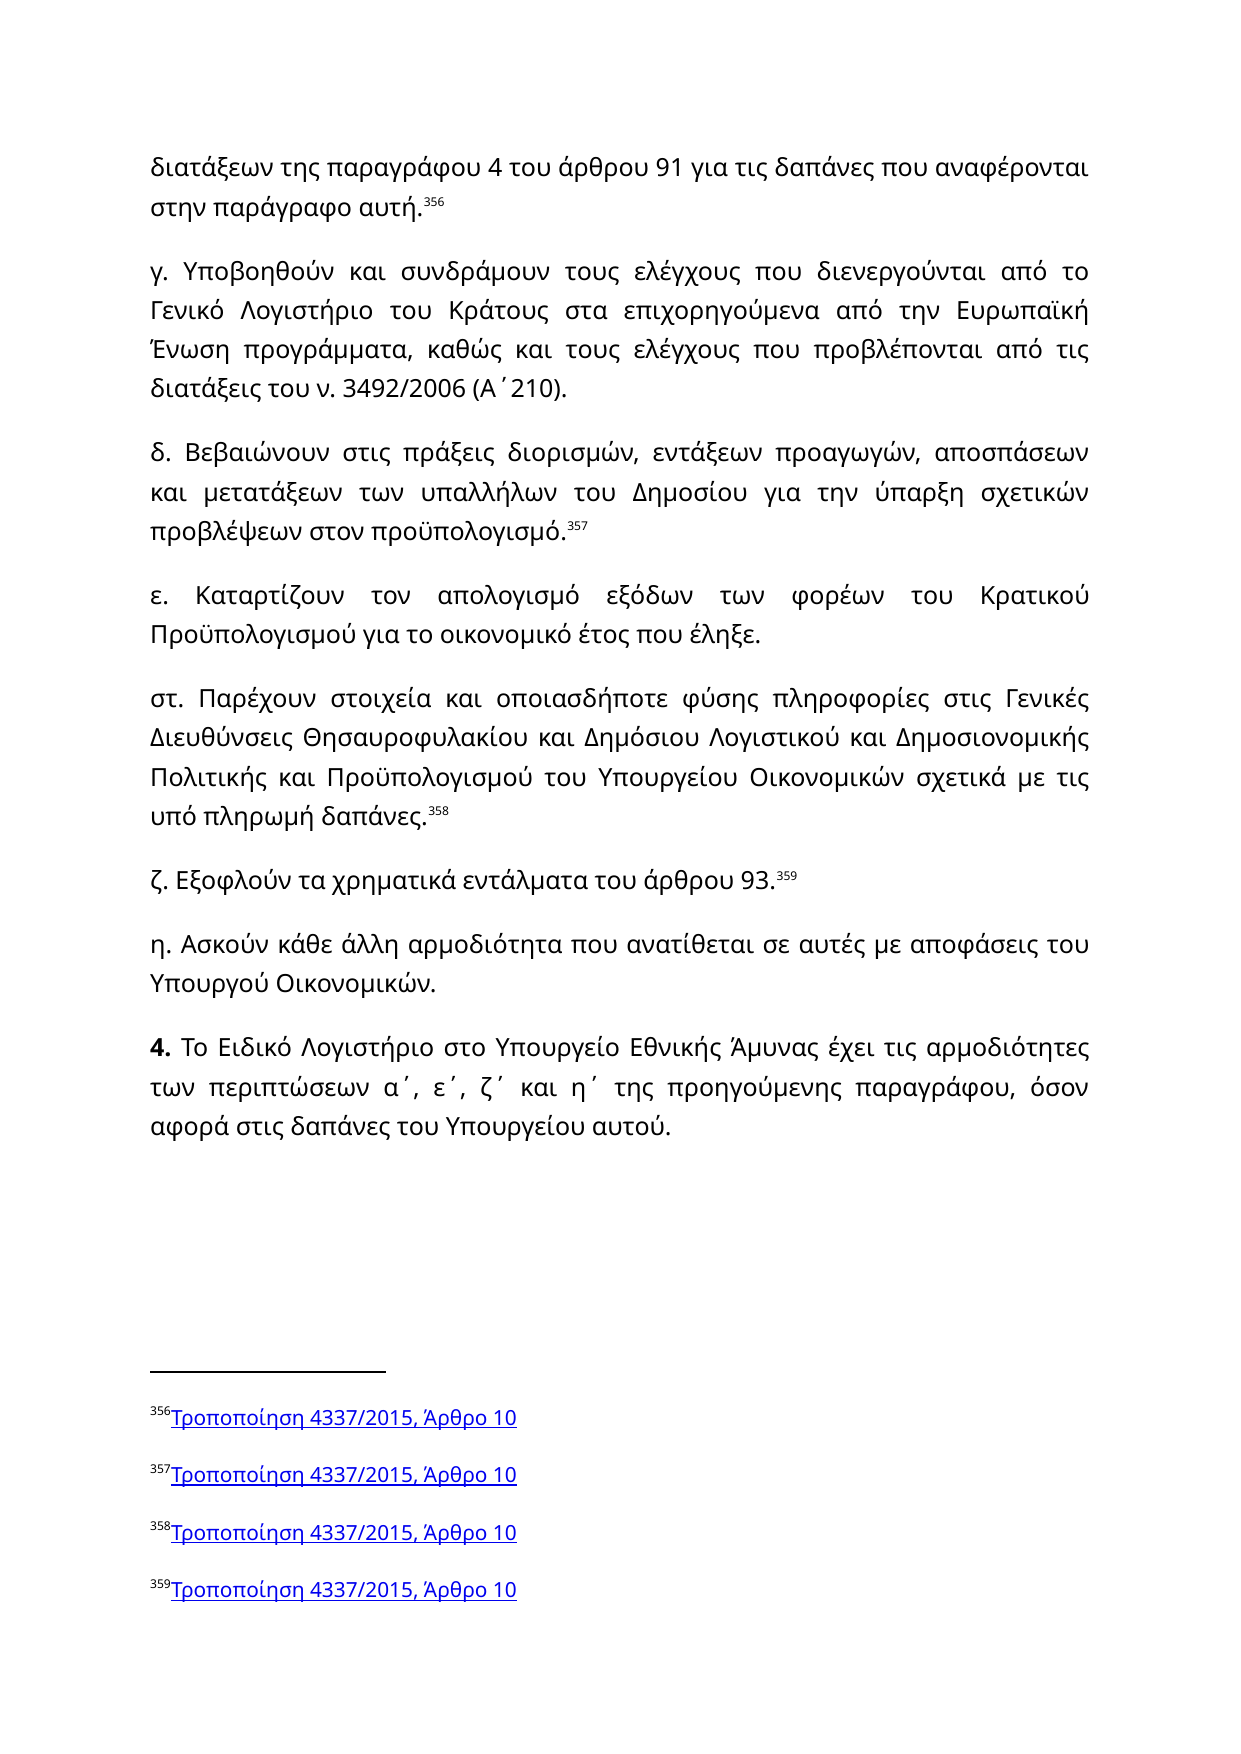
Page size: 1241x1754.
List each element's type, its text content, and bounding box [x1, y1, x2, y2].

text Τροποποίηση 4337/2015, Άρθρο 10 [150, 1460, 1090, 1489]
text ε. Καταρτίζουν τον απολογισμό εξόδων των φορέων του Κρατικού Προϋπολογισμού για το οικονομικό έτος που έληξε. [150, 577, 1090, 651]
text ζ. Εξοφλούν τα χρηματικά εντάλματα του άρθρου 93. [150, 862, 1090, 897]
text δ. Βεβαιώνουν στις πράξεις διορισμών, εντάξεων προαγωγών, αποσπάσεων και μετατάξεων των υπαλλήλων του Δημοσίου για την ύπαρξη σχετικών προβλέψεων στον προϋπολογισμό. [150, 435, 1090, 547]
text η. Ασκούν κάθε άλλη αρμοδιότητα που ανατίθεται σε αυτές με αποφάσεις του Υπουργού Οικονομικών. [150, 927, 1090, 1000]
text διατάξεων της παραγράφου 4 του άρθρου 91 για τις δαπάνες που αναφέρονται στην παράγραφο αυτή. [150, 150, 1090, 223]
text γ. Υποβοηθούν και συνδράμουν τους ελέγχους που διενεργούνται από το Γενικό Λογιστήριο του Κράτους στα επιχορηγούμενα από την Ευρωπαϊκή Ένωση προγράμματα, καθώς και τους ελέγχους που προβλέπονται από τις διατάξεις του ν. 3492/2006 (Α΄210). [150, 253, 1090, 405]
text Τροποποίηση 4337/2015, Άρθρο 10 [150, 1518, 1090, 1546]
text 4. Το Ειδικό Λογιστήριο στο Υπουργείο Εθνικής Άμυνας έχει τις αρμοδιότητες των περιπτώσεων α΄, ε΄, ζ΄ και η΄ της προηγούμενης παραγράφου, όσον αφορά στις δαπάνες του Υπουργείου αυτού. [150, 1030, 1090, 1142]
text στ. Παρέχουν στοιχεία και οποιασδήποτε φύσης πληροφορίες στις Γενικές Διευθύνσεις Θησαυροφυλακίου και Δημόσιου Λογιστικού και Δημοσιονομικής Πολιτικής και Προϋπολογισμού του Υπουργείου Οικονομικών σχετικά με τις υπό πληρωμή δαπάνες. [150, 681, 1090, 832]
text Τροποποίηση 4337/2015, Άρθρο 10 [150, 1576, 1090, 1604]
text Τροποποίηση 4337/2015, Άρθρο 10 [150, 1403, 1090, 1431]
